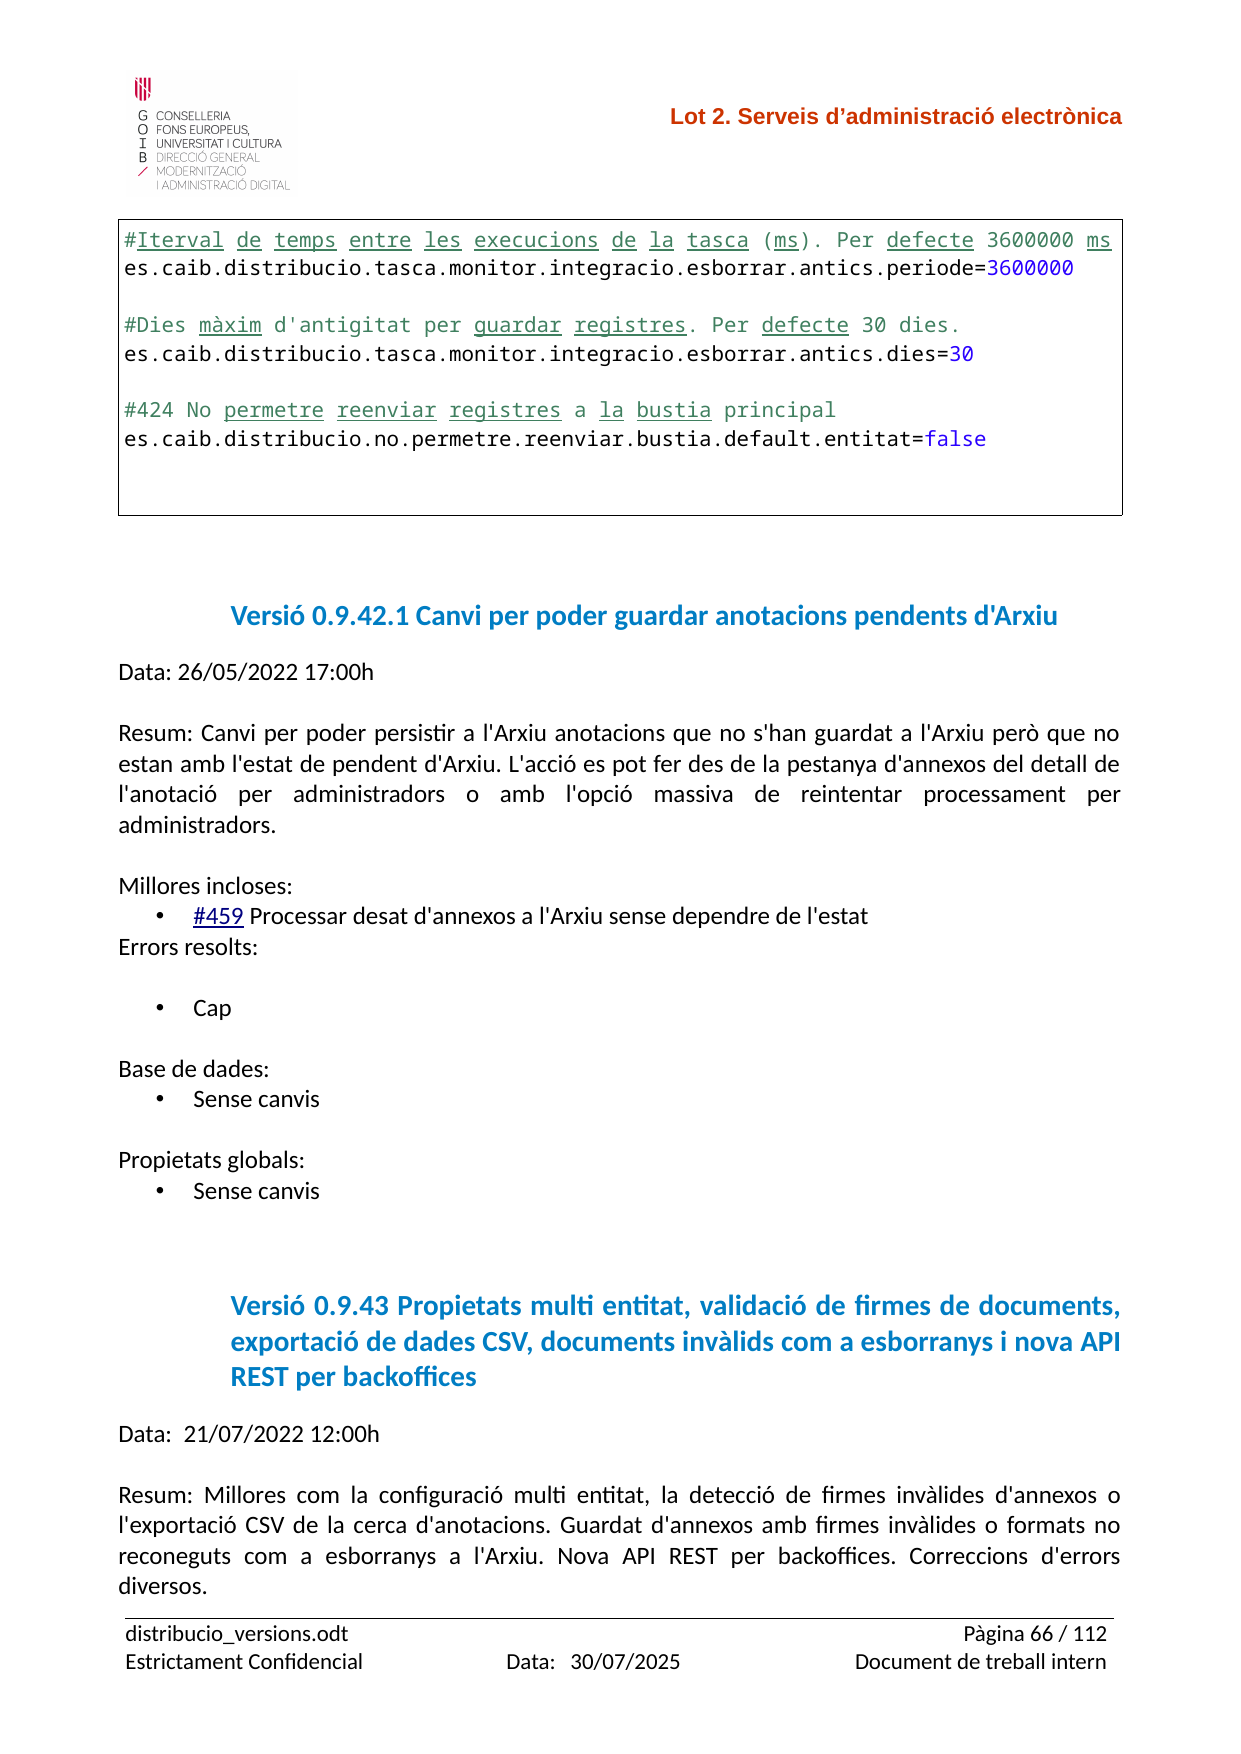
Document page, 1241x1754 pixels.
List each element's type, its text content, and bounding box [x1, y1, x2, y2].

text Propietats globals: [118, 1144, 1122, 1175]
list Sense canvis [156, 1083, 1122, 1114]
text Data: 21/07/2022 12:00h [118, 1418, 1122, 1448]
text Resum: Canvi per poder persistir a l'Arxiu anotacions que no s'han guardat a l'Arxiu però que no estan amb l'estat de pendent d'Arxiu. L'acció es pot fer des de la pestanya d'annexos del detall de l'anotació per administradors o amb l'opció massiva de reintentar processament per administradors. [118, 717, 1122, 839]
subtitle Versió 0.9.42.1 Canvi per poder guardar anotacions pendents d'Arxiu [153, 597, 1122, 632]
text Resum: Millores com la configuració multi entitat, la detecció de firmes invàlides d'annexos o l'exportació CSV de la cerca d'anotacions. Guardat d'annexos amb firmes invàlides o formats no reconeguts com a esborranys a l'Arxiu. Nova API REST per backoffices. Correccions d'errors diversos. [118, 1479, 1122, 1601]
text Base de dades: [118, 1053, 1122, 1083]
subtitle Versió 0.9.43 Propietats multi entitat, validació de firmes de documents, exportació de dades CSV, documents invàlids com a esborranys i nova API REST per backoffices [153, 1287, 1122, 1394]
text Errors resolts: [118, 931, 1122, 961]
text Data: 26/05/2022 17:00h [118, 656, 1122, 687]
list Cap [156, 992, 1122, 1022]
table_header #Iterval de temps entre les execucions de la tasca (ms). Per defecte 3600000 ms es.caib.distribucio.tasca.monitor.integracio.esborrar.antics.periode=3600000 #Dies màxim d'antigitat per guardar registres. Per defecte 30 dies. es.caib.distribucio.tasca.monitor.integracio.esborrar.antics.dies=30 #424 No permetre reenviar registres a la bustia principal es.caib.distribucio.no.permetre.reenviar.bustia.default.entitat=false [119, 220, 1122, 515]
picture [126, 70, 299, 197]
text Millores incloses: [118, 870, 1122, 900]
list Sense canvis [156, 1175, 1122, 1206]
list #459 Processar desat d'annexos a l'Arxiu sense dependre de l'estat [156, 900, 1122, 931]
